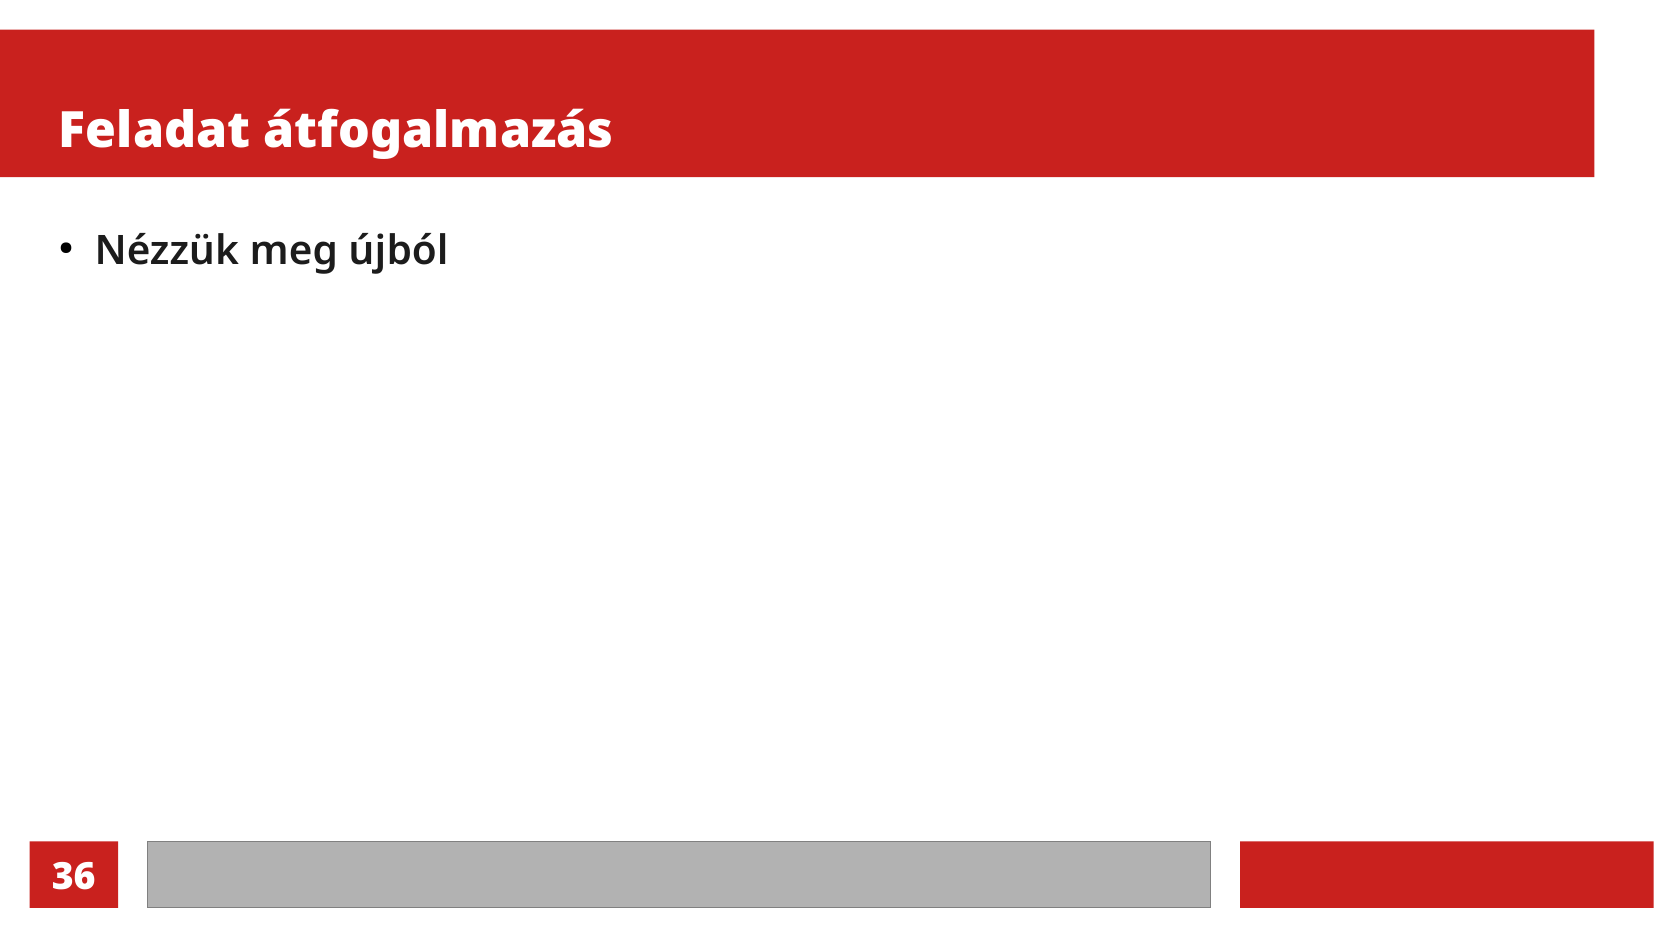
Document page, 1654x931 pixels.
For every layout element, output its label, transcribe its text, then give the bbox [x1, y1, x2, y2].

list Nézzük meg újból [59, 221, 1565, 768]
title Feladat átfogalmazás [59, 44, 1595, 163]
